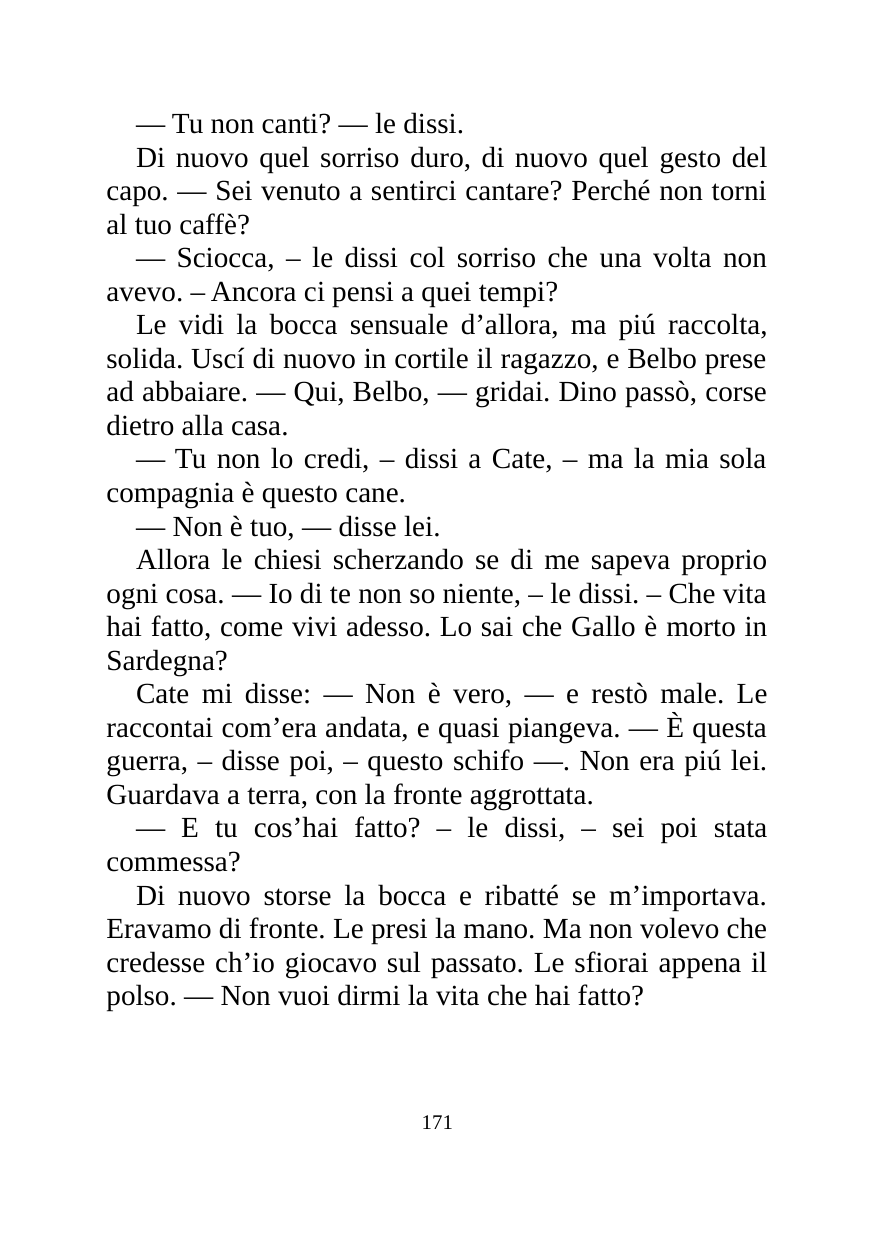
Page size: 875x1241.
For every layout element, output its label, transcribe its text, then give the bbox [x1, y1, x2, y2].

text Di nuovo quel sorriso duro, di nuovo quel gesto del capo. — Sei venuto a sentirci cantare? Perché non torni al tuo caffè? [106, 140, 768, 240]
text Di nuovo storse la bocca e ribatté se m’importava. Eravamo di fronte. Le presi la mano. Ma non volevo che credesse ch’io giocavo sul passato. Le sfiorai appena il polso. — Non vuoi dirmi la vita che hai fatto? [106, 878, 768, 1012]
text Allora le chiesi scherzando se di me sapeva proprio ogni cosa. — Io di te non so niente, – le dissi. – Che vita hai fatto, come vivi adesso. Lo sai che Gallo è morto in Sardegna? [106, 542, 768, 676]
text Le vidi la bocca sensuale d’allora, ma piú raccolta, solida. Uscí di nuovo in cortile il ragazzo, e Belbo prese ad abbaiare. — Qui, Belbo, — gridai. Dino passò, corse dietro alla casa. [106, 307, 768, 442]
text — Sciocca, – le dissi col sorriso che una volta non avevo. – Ancora ci pensi a quei tempi? [106, 240, 768, 307]
text — E tu cos’hai fatto? – le dissi, – sei poi stata commessa? [106, 811, 768, 878]
text — Tu non lo credi, – dissi a Cate, – ma la mia sola compagnia è questo cane. [106, 442, 768, 509]
text Cate mi disse: — Non è vero, — e restò male. Le raccontai com’era andata, e quasi piangeva. — È questa guerra, – disse poi, – questo schifo —. Non era piú lei. Guardava a terra, con la fronte aggrottata. [106, 676, 768, 811]
text — Tu non canti? — le dissi. [106, 106, 768, 140]
text — Non è tuo, — disse lei. [106, 509, 768, 542]
